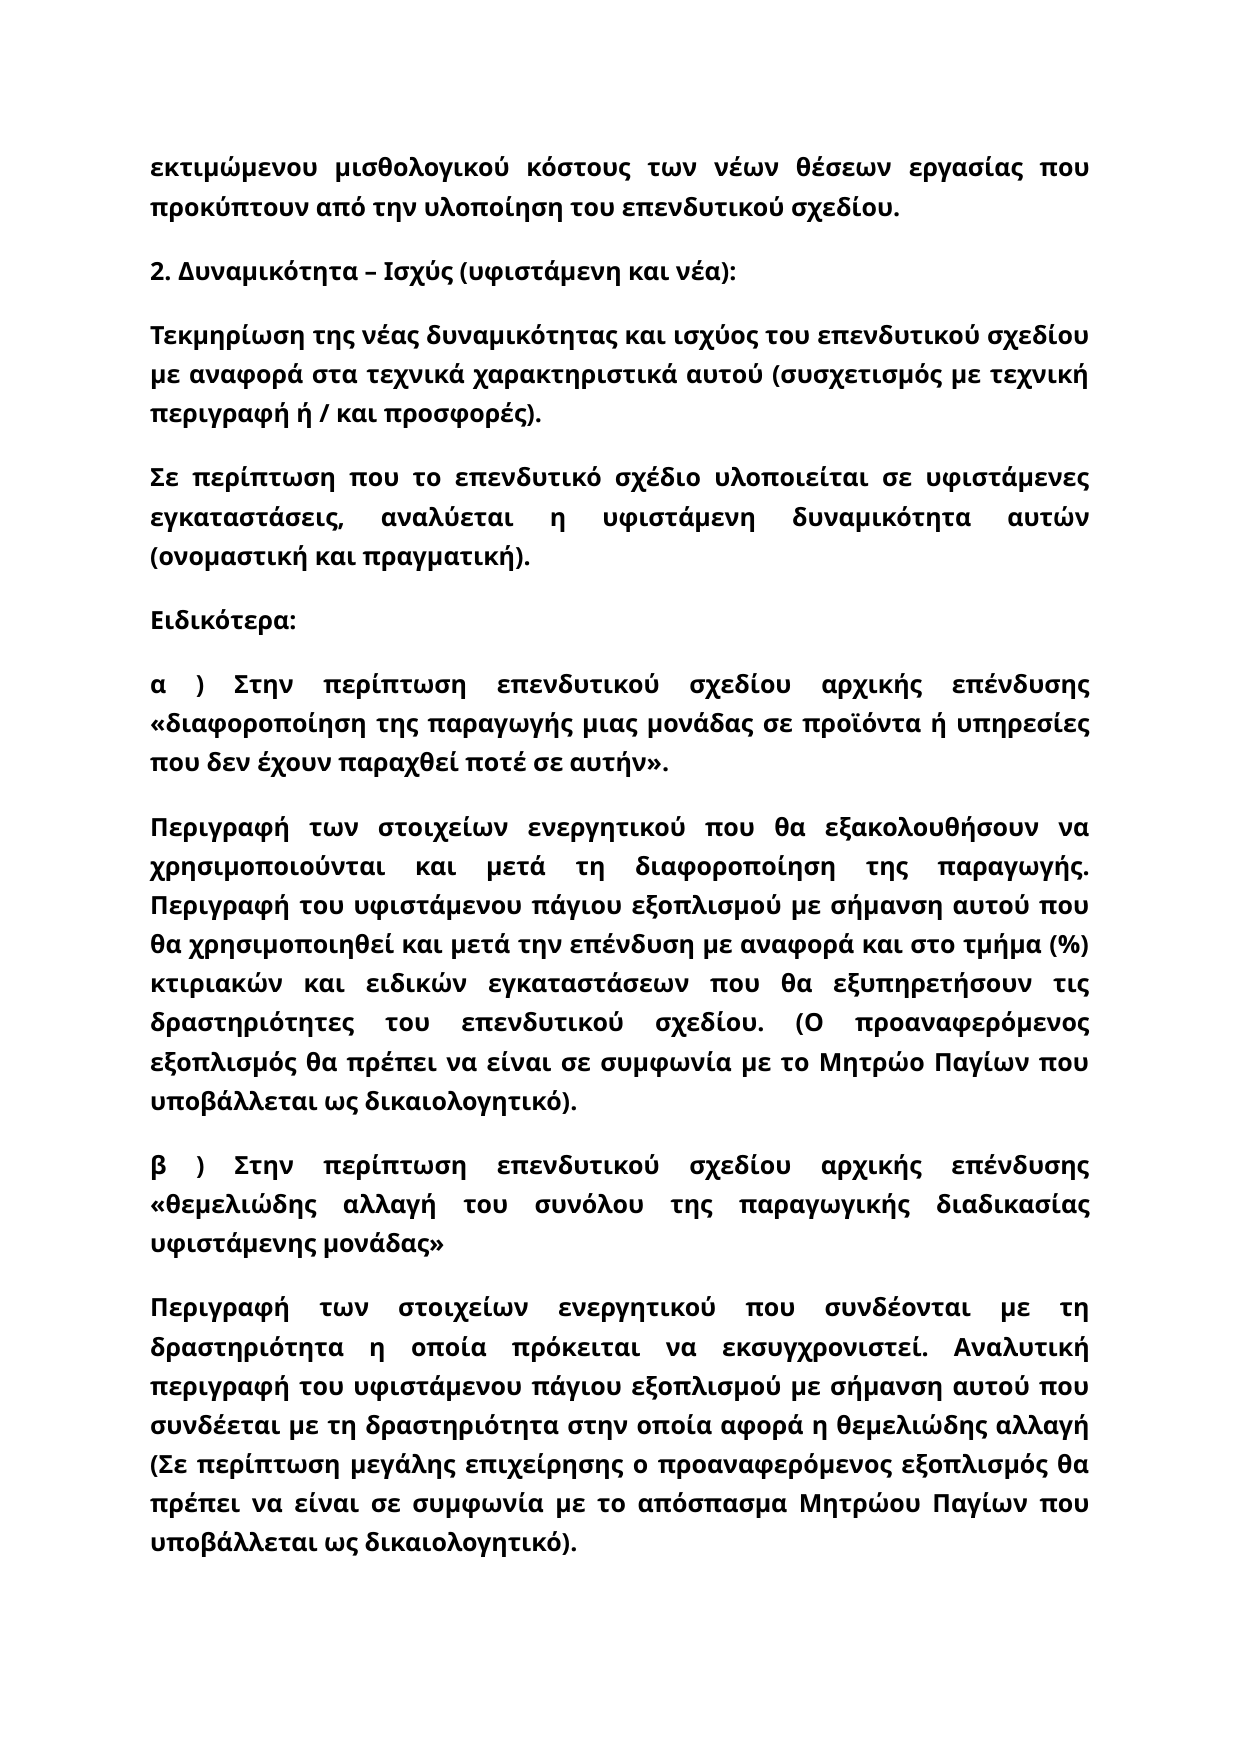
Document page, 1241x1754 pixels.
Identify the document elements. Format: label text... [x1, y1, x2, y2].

text Σε περίπτωση που το επενδυτικό σχέδιο υλοποιείται σε υφιστάμενες εγκαταστάσεις, αναλύεται η υφιστάμενη δυναμικότητα αυτών (ονομαστική και πραγματική). [150, 460, 1090, 572]
text α ) Στην περίπτωση επενδυτικού σχεδίου αρχικής επένδυσης «διαφοροποίηση της παραγωγής μιας μονάδας σε προϊόντα ή υπηρεσίες που δεν έχουν παραχθεί ποτέ σε αυτήν». [150, 667, 1090, 779]
text Τεκμηρίωση της νέας δυναμικότητας και ισχύος του επενδυτικού σχεδίου με αναφορά στα τεχνικά χαρακτηριστικά αυτού (συσχετισμός με τεχνική περιγραφή ή / και προσφορές). [150, 317, 1090, 430]
text 2. Δυναμικότητα – Ισχύς (υφιστάμενη και νέα): [150, 253, 1090, 287]
text εκτιμώμενου μισθολογικού κόστους των νέων θέσεων εργασίας που προκύπτουν από την υλοποίηση του επενδυτικού σχεδίου. [150, 150, 1090, 223]
text β ) Στην περίπτωση επενδυτικού σχεδίου αρχικής επένδυσης «θεμελιώδης αλλαγή του συνόλου της παραγωγικής διαδικασίας υφιστάμενης μονάδας» [150, 1147, 1090, 1260]
text Ειδικότερα: [150, 602, 1090, 637]
text Περιγραφή των στοιχείων ενεργητικού που συνδέονται με τη δραστηριότητα η οποία πρόκειται να εκσυγχρονιστεί. Αναλυτική περιγραφή του υφιστάμενου πάγιου εξοπλισμού με σήμανση αυτού που συνδέεται με τη δραστηριότητα στην οποία αφορά η θεμελιώδης αλλαγή (Σε περίπτωση μεγάλης επιχείρησης ο προαναφερόμενος εξοπλισμός θα πρέπει να είναι σε συμφωνία με το απόσπασμα Μητρώου Παγίων που υποβάλλεται ως δικαιολογητικό). [150, 1290, 1090, 1559]
text Περιγραφή των στοιχείων ενεργητικού που θα εξακολουθήσουν να χρησιμοποιούνται και μετά τη διαφοροποίηση της παραγωγής. Περιγραφή του υφιστάμενου πάγιου εξοπλισμού με σήμανση αυτού που θα χρησιμοποιηθεί και μετά την επένδυση με αναφορά και στο τμήμα (%) κτιριακών και ειδικών εγκαταστάσεων που θα εξυπηρετήσουν τις δραστηριότητες του επενδυτικού σχεδίου. (Ο προαναφερόμενος εξοπλισμός θα πρέπει να είναι σε συμφωνία με το Μητρώο Παγίων που υποβάλλεται ως δικαιολογητικό). [150, 809, 1090, 1117]
